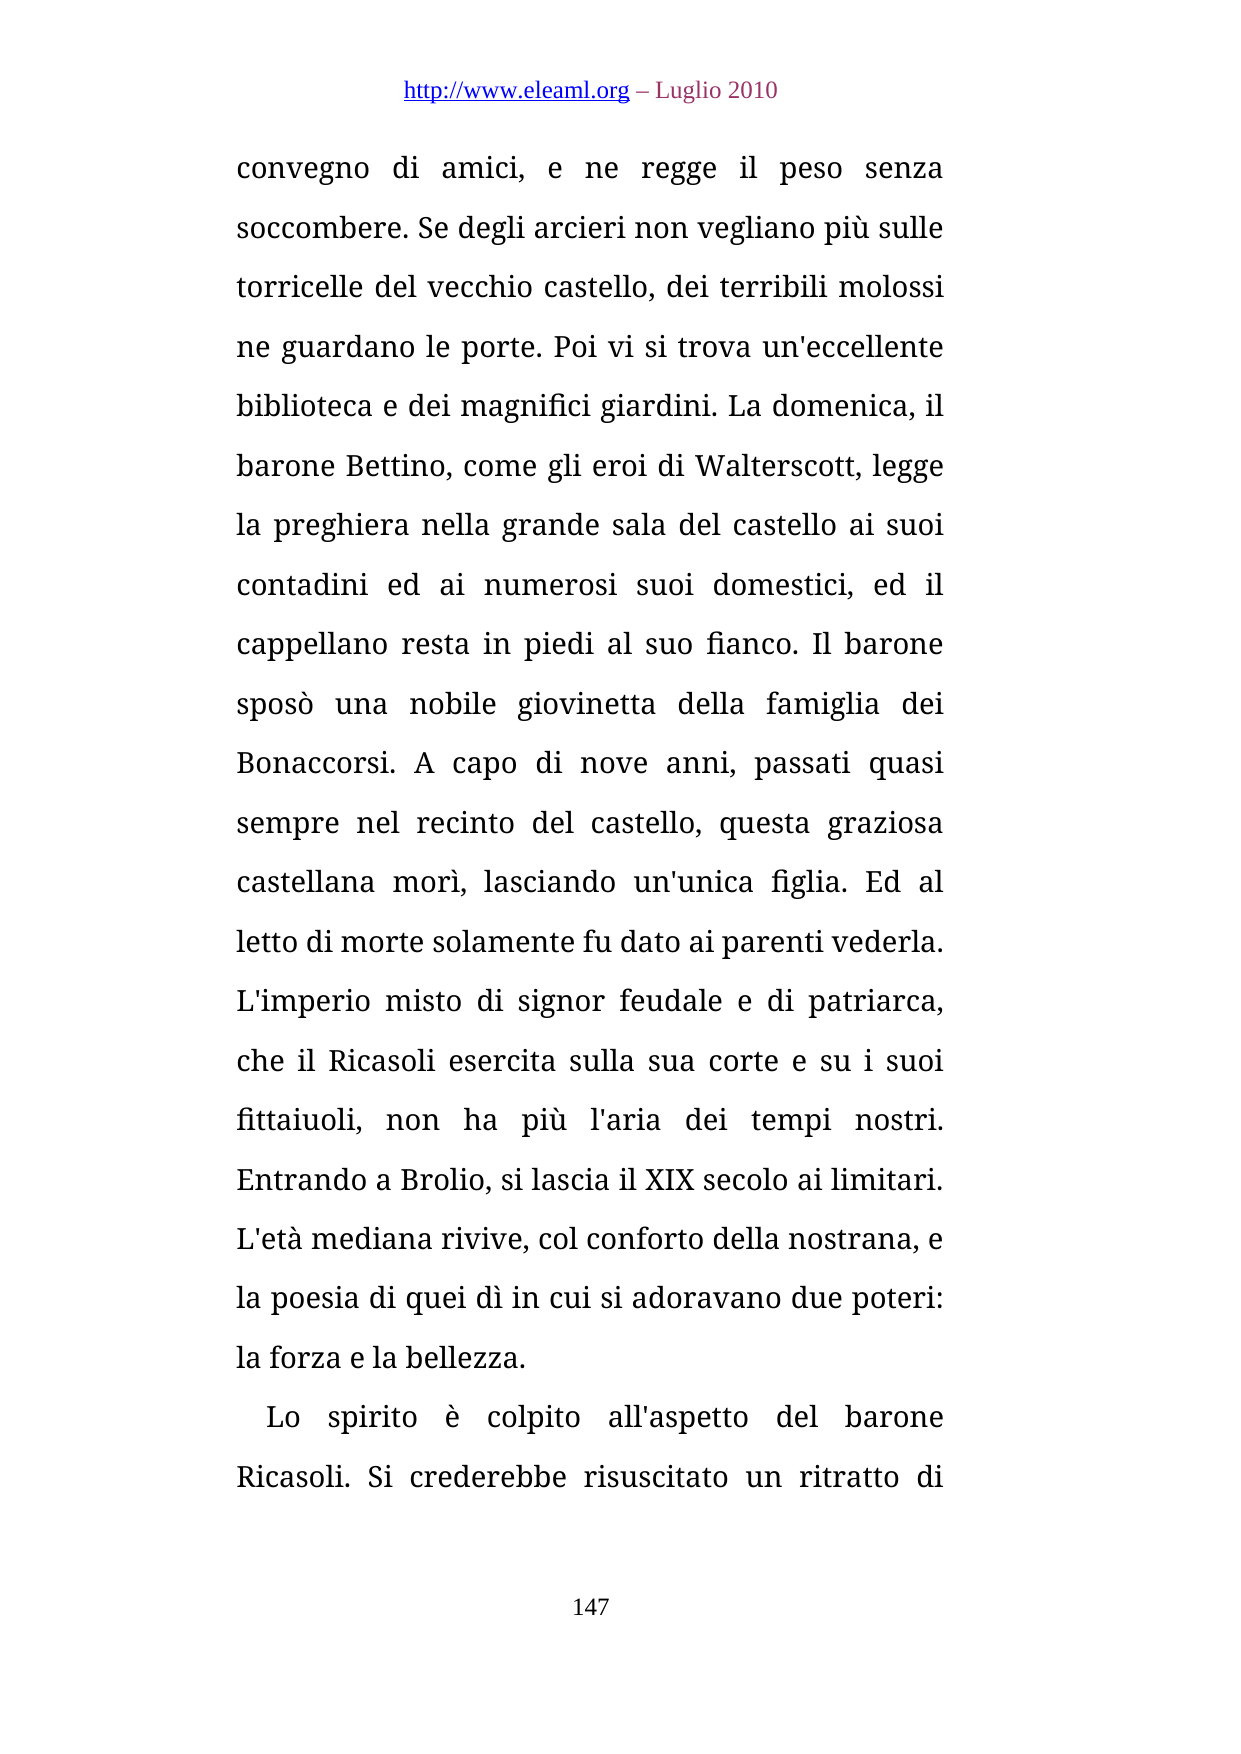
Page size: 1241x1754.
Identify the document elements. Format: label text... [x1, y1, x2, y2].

text convegno di amici, e ne regge il peso senza soccombere. Se degli arcieri non vegliano più sulle torricelle del vecchio castello, dei terribili molossi ne guardano le porte. Poi vi si trova un'eccellente biblioteca e dei magnifici giardini. La domenica, il barone Bettino, come gli eroi di Walterscott, legge la preghiera nella grande sala del castello ai suoi contadini ed ai numerosi suoi domestici, ed il cappellano resta in piedi al suo fianco. Il barone sposò una nobile giovinetta della famiglia dei Bonaccorsi. A capo di nove anni, passati quasi sempre nel recinto del castello, questa graziosa castellana morì, lasciando un'unica figlia. Ed al letto di morte solamente fu dato ai parenti vederla. L'imperio misto di signor feudale e di patriarca, che il Ricasoli esercita sulla sua corte e su i suoi fittaiuoli, non ha più l'aria dei tempi nostri. Entrando a Brolio, si lascia il XIX secolo ai limitari. L'età mediana rivive, col conforto della nostrana, e la poesia di quei dì in cui si adoravano due poteri: la forza e la bellezza. [236, 148, 945, 1377]
text Lo spirito è colpito all'aspetto del barone Ricasoli. Si crederebbe risuscitato un ritratto di [236, 1397, 945, 1496]
